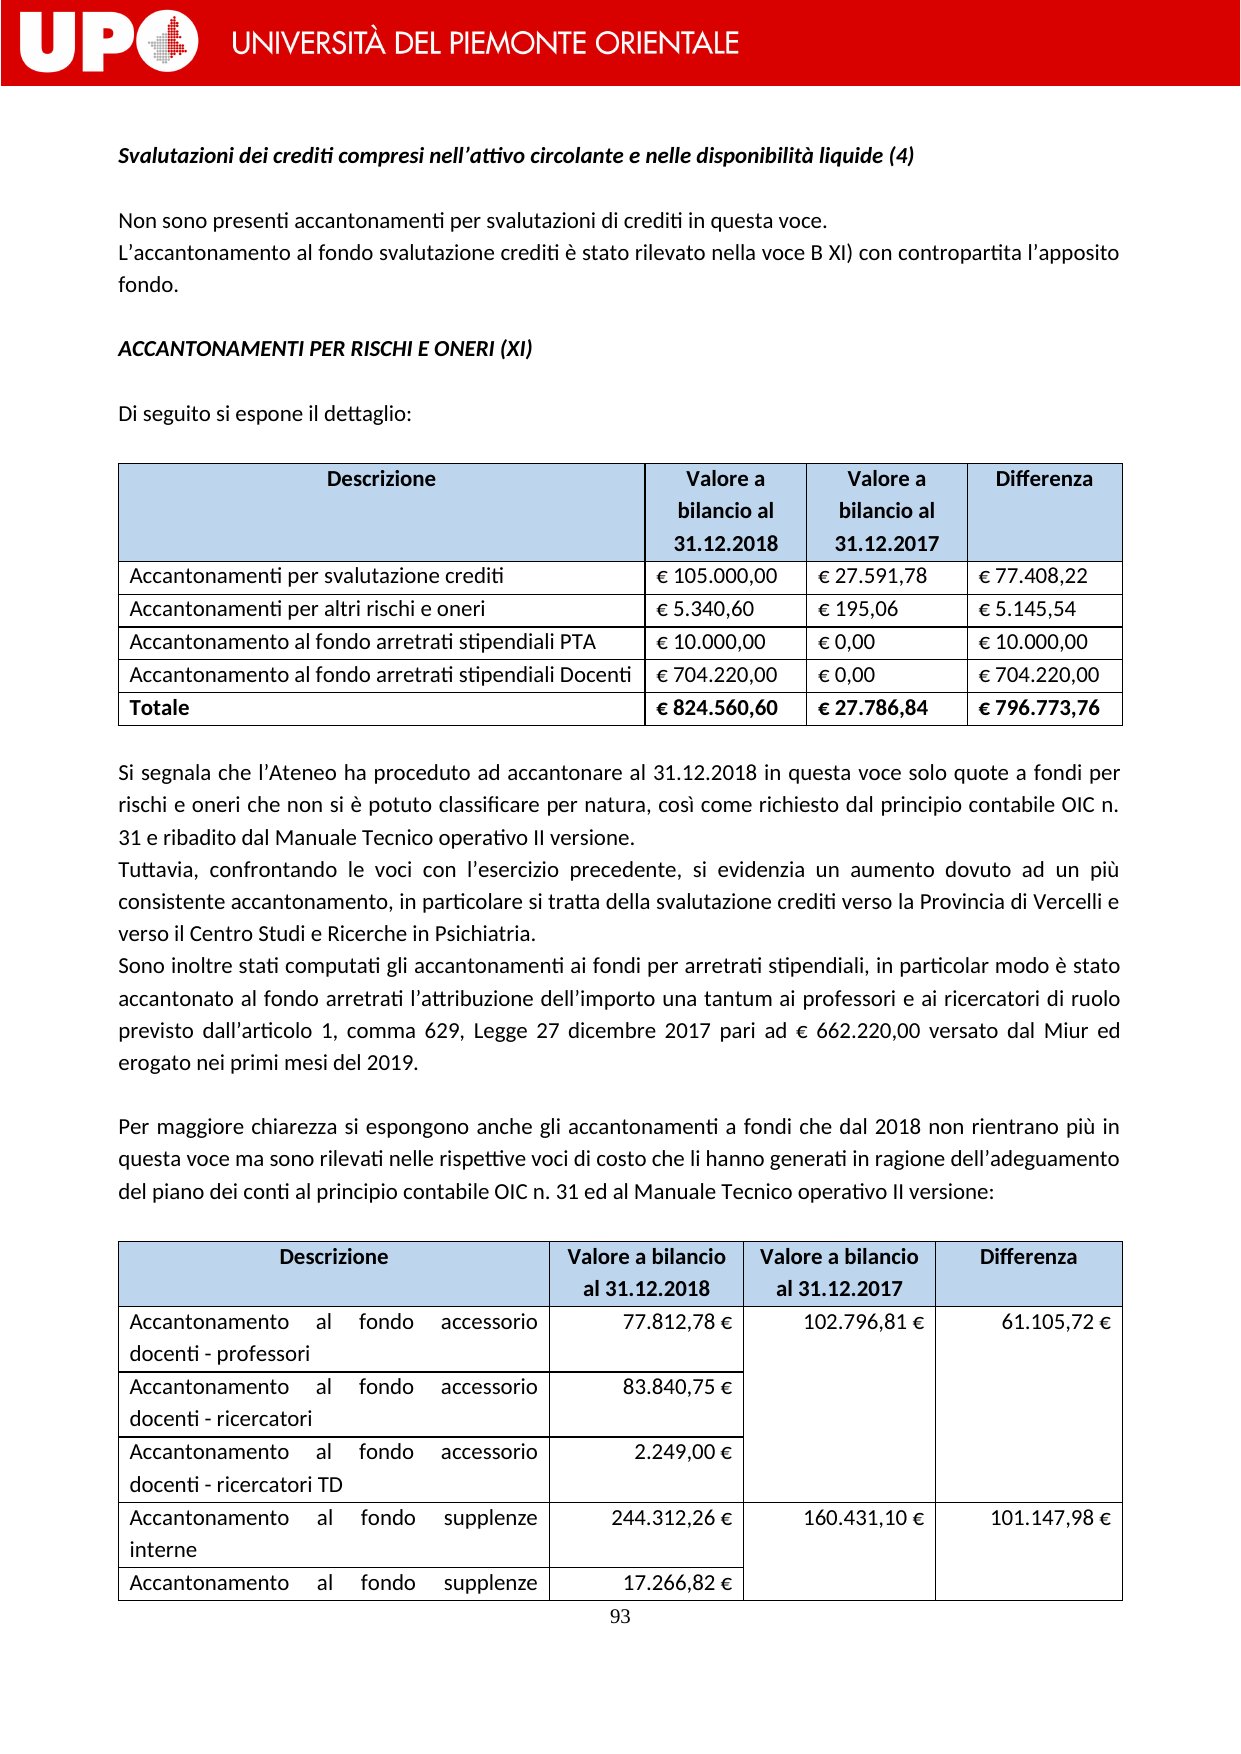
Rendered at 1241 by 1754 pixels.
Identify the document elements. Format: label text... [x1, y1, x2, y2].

table_cell € 704.220,00 [646, 660, 806, 692]
table_cell € 10.000,00 [968, 628, 1122, 659]
table_cell € 77.408,22 [968, 562, 1122, 593]
table_cell € 824.560,60 [646, 693, 806, 725]
table_cell Accantonamenti per altri rischi e oneri [119, 595, 644, 626]
text Si segnala che l’Ateneo ha proceduto ad accantonare al 31.12.2018 in questa voce solo quote a fondi per rischi e oneri che non si è potuto classificare per natura, così come richiesto dal principio contabile OIC n. 31 e ribadito dal Manuale Tecnico operativo II versione. [118, 758, 1122, 851]
text Di seguito si espone il dettaglio: [118, 399, 1122, 427]
table_cell € 105.000,00 [646, 562, 806, 593]
table_cell Accantonamento al fondo arretrati stipendiali PTA [119, 628, 644, 659]
table_cell 2.249,00 € [550, 1438, 743, 1502]
table_header Valore a bilancio al 31.12.2017 [744, 1242, 935, 1306]
table_cell Totale [119, 693, 644, 725]
table_cell 101.147,98 € [936, 1503, 1122, 1599]
table_cell € 0,00 [807, 660, 967, 692]
table_cell 244.312,26 € [550, 1503, 743, 1567]
table_cell 102.796,81 € [744, 1307, 935, 1502]
table_cell 61.105,72 € [936, 1307, 1122, 1502]
table_cell Accantonamento al fondo accessorio docenti - ricercatori [119, 1373, 549, 1436]
table_cell 160.431,10 € [744, 1503, 935, 1599]
text Tuttavia, confrontando le voci con l’esercizio precedente, si evidenzia un aumento dovuto ad un più consistente accantonamento, in particolare si tratta della svalutazione crediti verso la Provincia di Vercelli e verso il Centro Studi e Ricerche in Psichiatria. [118, 855, 1122, 947]
table_header Descrizione [119, 464, 644, 561]
table_cell € 195,06 [807, 595, 967, 626]
table_cell € 0,00 [807, 628, 967, 659]
table_cell Accantonamento al fondo arretrati stipendiali Docenti [119, 660, 644, 692]
table_header Valore a bilancio al 31.12.2018 [550, 1242, 743, 1306]
table_cell 77.812,78 € [550, 1307, 743, 1371]
text Non sono presenti accantonamenti per svalutazioni di crediti in questa voce. [118, 206, 1122, 234]
table_cell Accantonamento al fondo supplenze [119, 1568, 549, 1599]
table_cell 17.266,82 € [550, 1568, 743, 1599]
table_cell € 5.145,54 [968, 595, 1122, 626]
table_cell € 27.786,84 [807, 693, 967, 725]
table_cell Accantonamento al fondo accessorio docenti - ricercatori TD [119, 1438, 549, 1502]
table_header Differenza [936, 1242, 1122, 1306]
table_cell € 27.591,78 [807, 562, 967, 593]
text Per maggiore chiarezza si espongono anche gli accantonamenti a fondi che dal 2018 non rientrano più in questa voce ma sono rilevati nelle rispettive voci di costo che li hanno generati in ragione dell’adeguamento del piano dei conti al principio contabile OIC n. 31 ed al Manuale Tecnico operativo II versione: [118, 1112, 1122, 1205]
text Sono inoltre stati computati gli accantonamenti ai fondi per arretrati stipendiali, in particolar modo è stato accantonato al fondo arretrati l’attribuzione dell’importo una tantum ai professori e ai ricercatori di ruolo previsto dall’articolo 1, comma 629, Legge 27 dicembre 2017 pari ad € 662.220,00 versato dal Miur ed erogato nei primi mesi del 2019. [118, 951, 1122, 1076]
table_cell Accantonamenti per svalutazione crediti [119, 562, 644, 593]
table_cell € 10.000,00 [646, 628, 806, 659]
table_header Descrizione [119, 1242, 549, 1306]
table_cell Accantonamento al fondo accessorio docenti - professori [119, 1307, 549, 1371]
table_header Differenza [968, 464, 1122, 561]
text Svalutazioni dei crediti compresi nell’attivo circolante e nelle disponibilità liquide (4) [118, 141, 1122, 169]
table_cell Accantonamento al fondo supplenze interne [119, 1503, 549, 1567]
table_cell € 704.220,00 [968, 660, 1122, 692]
table_header Valore a bilancio al 31.12.2017 [807, 464, 967, 561]
table_cell 83.840,75 € [550, 1373, 743, 1436]
table_header Valore a bilancio al 31.12.2018 [646, 464, 806, 561]
table_cell € 5.340,60 [646, 595, 806, 626]
table_cell € 796.773,76 [968, 693, 1122, 725]
text ACCANTONAMENTI PER RISCHI E ONERI (XI) [118, 334, 1122, 362]
text L’accantonamento al fondo svalutazione crediti è stato rilevato nella voce B XI) con contropartita l’apposito fondo. [118, 238, 1122, 298]
